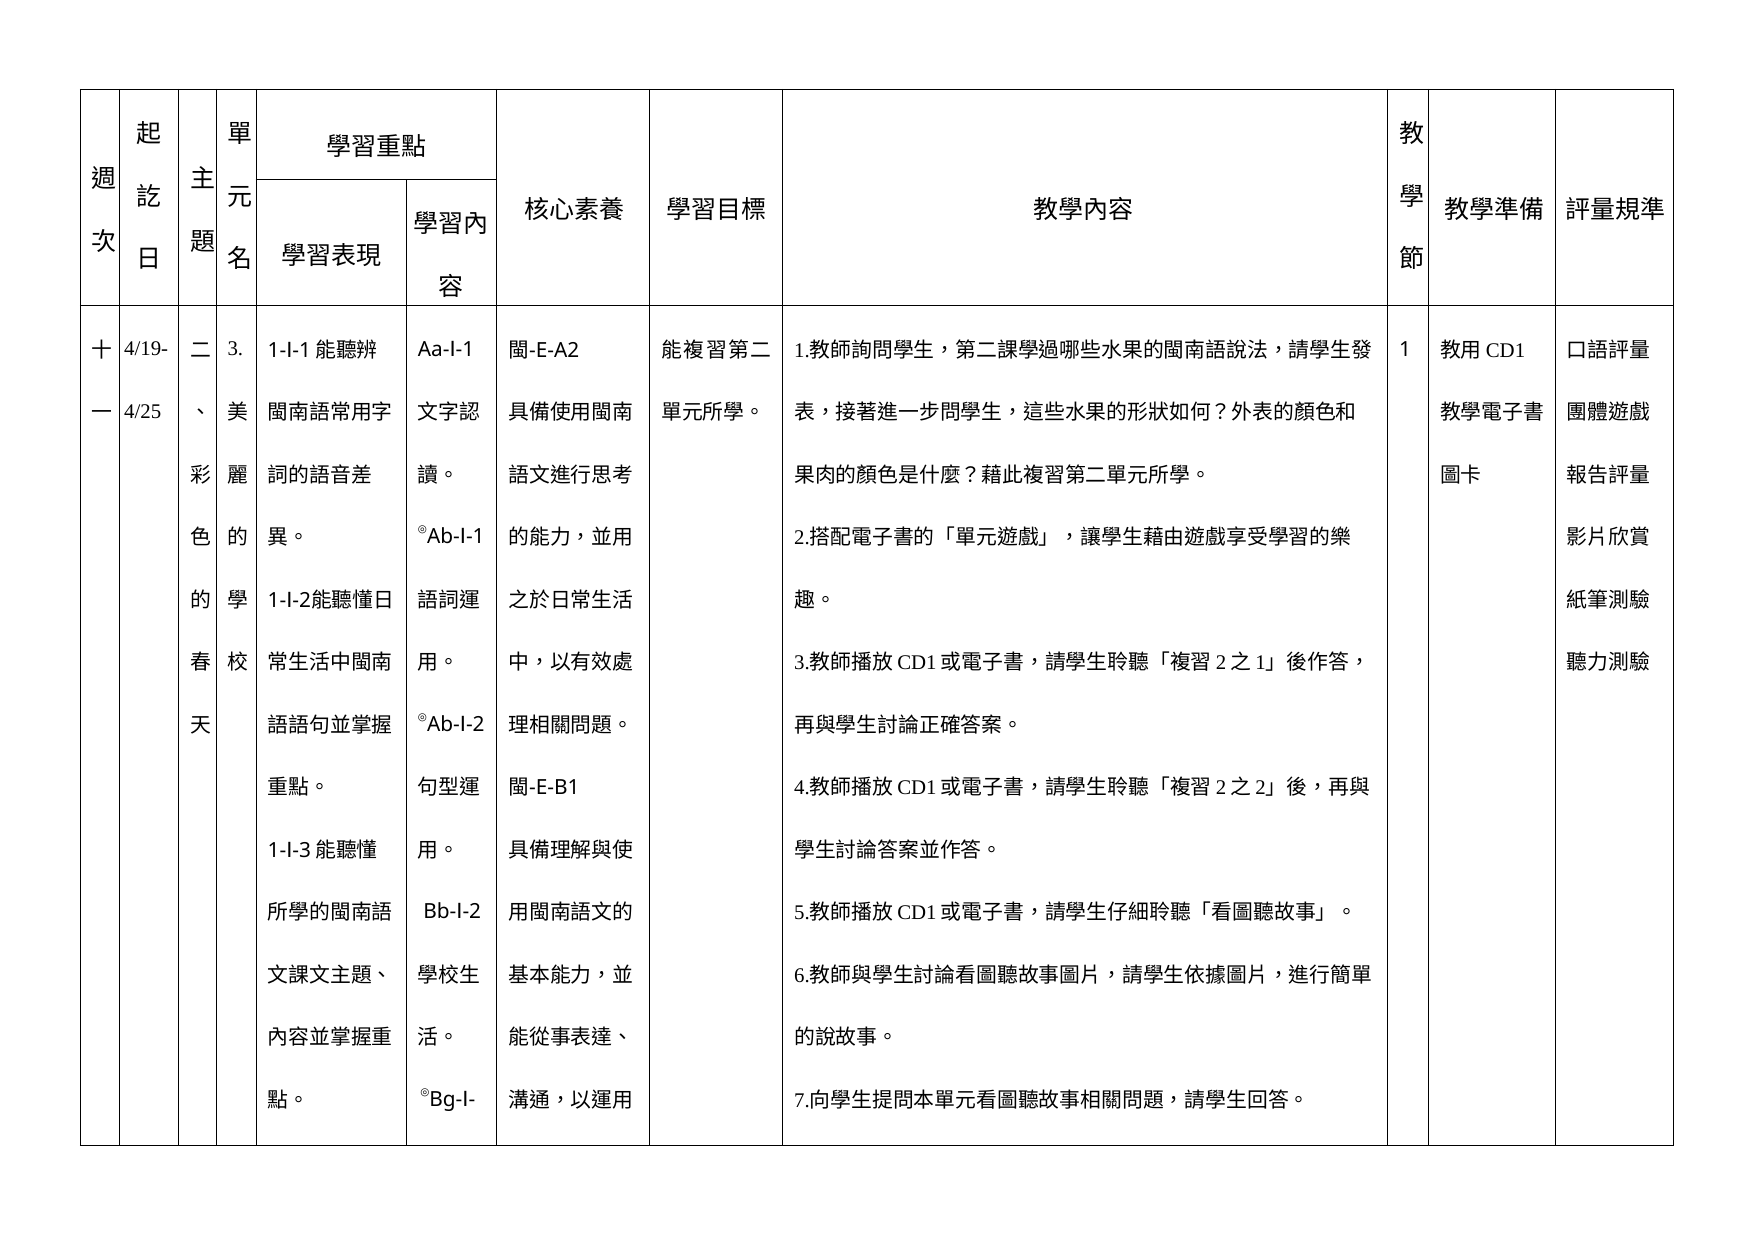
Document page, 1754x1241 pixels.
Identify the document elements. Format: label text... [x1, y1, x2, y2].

table_cell 1.教師詢問學生，第二課學過哪些水果的閩南語說法，請學生發表，接著進一步問學生，這些水果的形狀如何？外表的顏色和果肉的顏色是什麼？藉此複習第二單元所學。 2.搭配電子書的「單元遊戲」，讓學生藉由遊戲享受學習的樂趣。 3.教師播放CD1或電子書，請學生聆聽「複習2之1」後作答，再與學生討論正確答案。 4.教師播放CD1或電子書，請學生聆聽「複習2之2」後，再與學生討論答案並作答。 5.教師播放CD1或電子書，請學生仔細聆聽「看圖聽故事」。 6.教師與學生討論看圖聽故事圖片，請學生依據圖片，進行簡單的說故事。 7.向學生提問本單元看圖聽故事相關問題，請學生回答。 [783, 306, 1387, 1145]
table_header 主題 [179, 90, 216, 305]
table_header 教學內容 [783, 90, 1387, 305]
table_cell Aa-Ⅰ-1 文字認讀。 ◎Ab-Ⅰ-1 語詞運用。 ◎Ab-Ⅰ-2 句型運用。 Bb-Ⅰ-2 學校生活。 ◎Bg-Ⅰ- [407, 306, 496, 1145]
table_cell 3.美麗的學校 [217, 306, 256, 1145]
table_header 週次 [81, 90, 119, 305]
table_header 評量規準 [1556, 90, 1673, 305]
table_cell 二、彩色的春天 [179, 306, 216, 1145]
table_header 教學節數 [1388, 90, 1428, 305]
table_cell 1-Ⅰ-1能聽辨閩南語常用字詞的語音差異。 1-Ⅰ-2能聽懂日常生活中閩南語語句並掌握重點。 1-Ⅰ-3能聽懂所學的閩南語文課文主題、內容並掌握重點。 [257, 306, 406, 1145]
table_header 學習目標 [650, 90, 782, 305]
table_cell 十一 [81, 306, 119, 1145]
table_cell 閩-E-A2 具備使用閩南語文進行思考的能力，並用之於日常生活中，以有效處理相關問題。 閩-E-B1 具備理解與使用閩南語文的基本能力，並能從事表達、溝通，以運用 [497, 306, 649, 1145]
table_cell 學習表現 [257, 180, 406, 305]
table_cell 教用CD1 教學電子書 圖卡 [1429, 306, 1555, 1145]
table_cell 能複習第二單元所學。 [650, 306, 782, 1145]
table_header 核心素養 [497, 90, 649, 305]
table_cell 口語評量 團體遊戲 報告評量 影片欣賞 紙筆測驗 聽力測驗 [1556, 306, 1673, 1145]
table_cell 1 [1388, 306, 1428, 1145]
table_header 起訖日期 [120, 90, 178, 305]
table_cell 4/19-4/25 [120, 306, 178, 1145]
table_header 教學準備 [1429, 90, 1555, 305]
table_cell 學習內容 [407, 180, 496, 305]
table_header 學習重點 [257, 90, 496, 179]
table_header 單元名稱 [217, 90, 256, 305]
